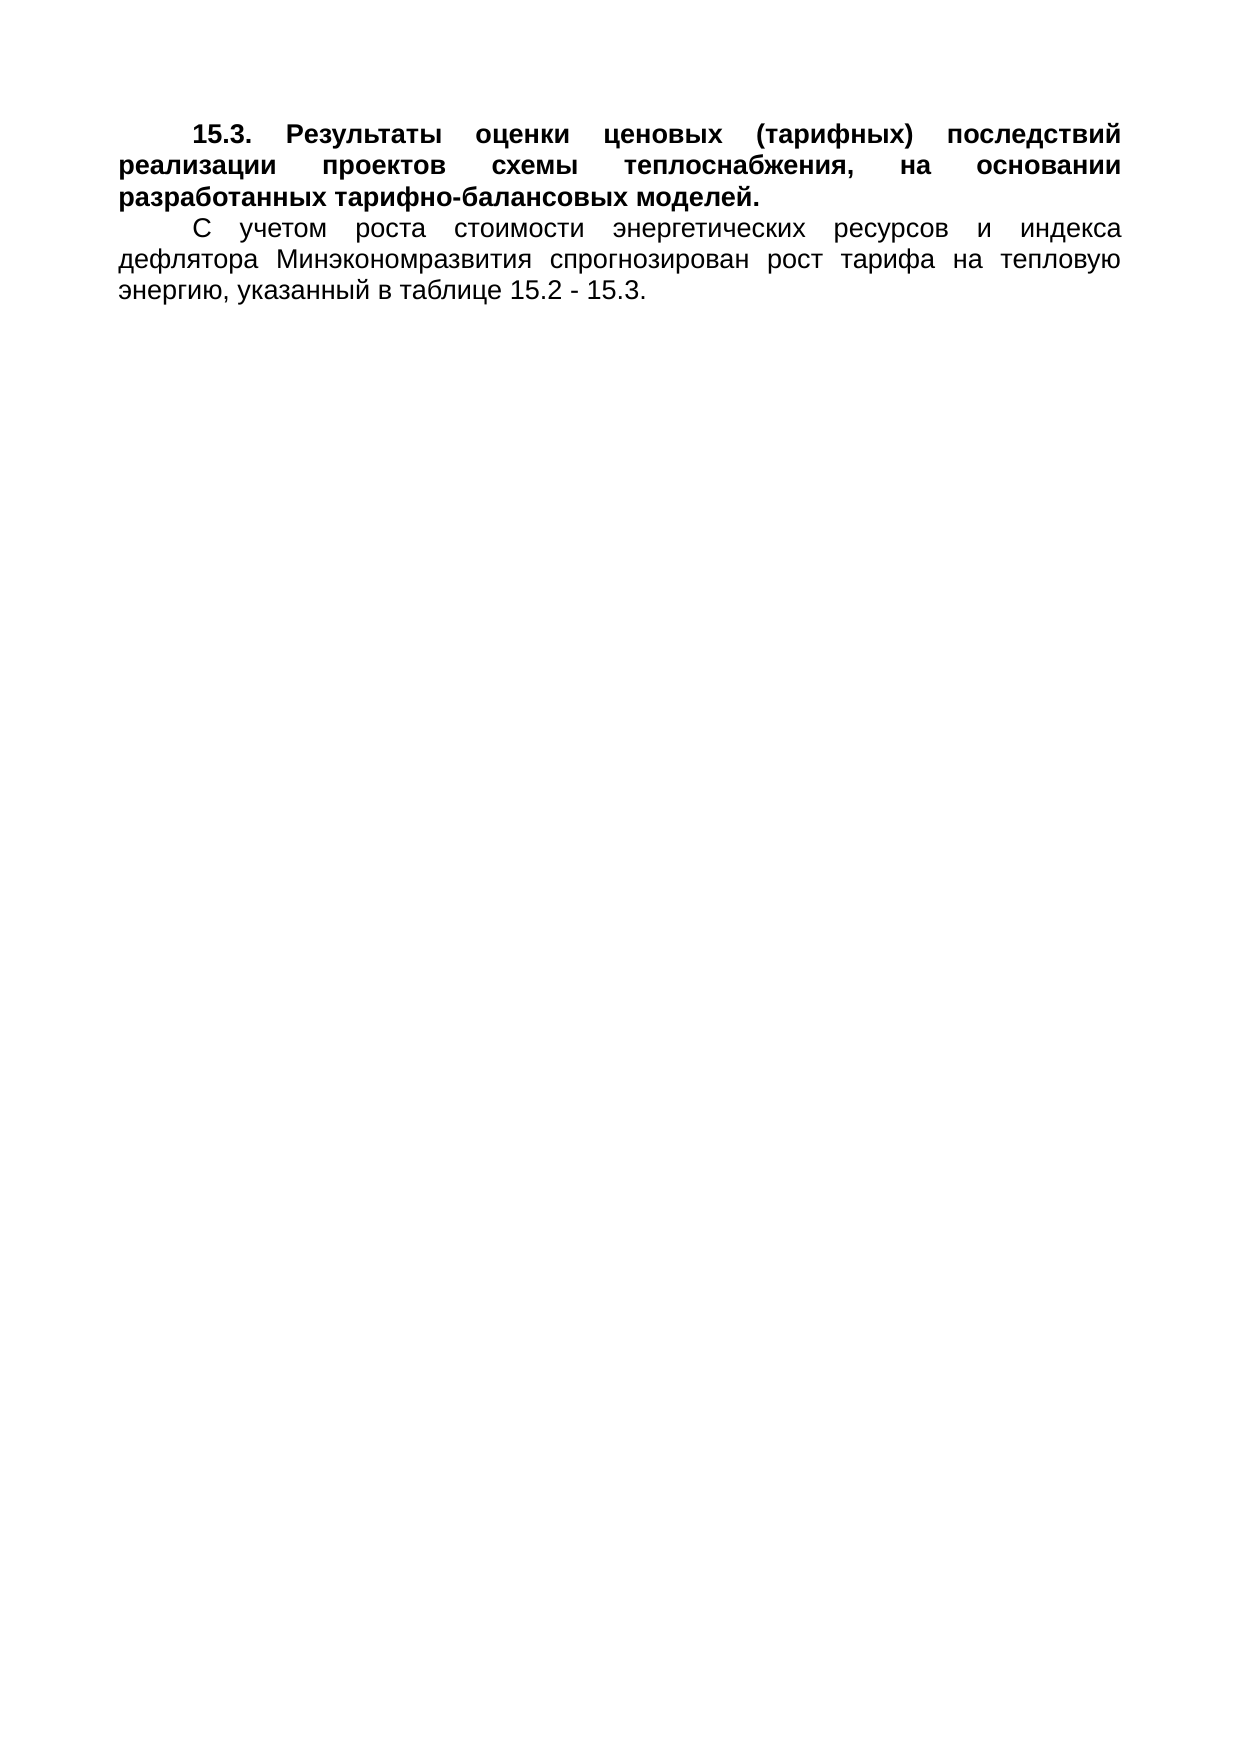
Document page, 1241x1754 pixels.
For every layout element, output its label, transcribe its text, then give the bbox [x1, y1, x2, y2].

list С учетом роста стоимости энергетических ресурсов и индекса дефлятора Минэкономразвития спрогнозирован рост тарифа на тепловую энергию, указанный в таблице 15.2 - 15.3. [118, 212, 1122, 306]
subtitle 15.3. Результаты оценки ценовых (тарифных) последствий реализации проектов схемы теплоснабжения, на основании разработанных тарифно-балансовых моделей. [118, 118, 1122, 212]
